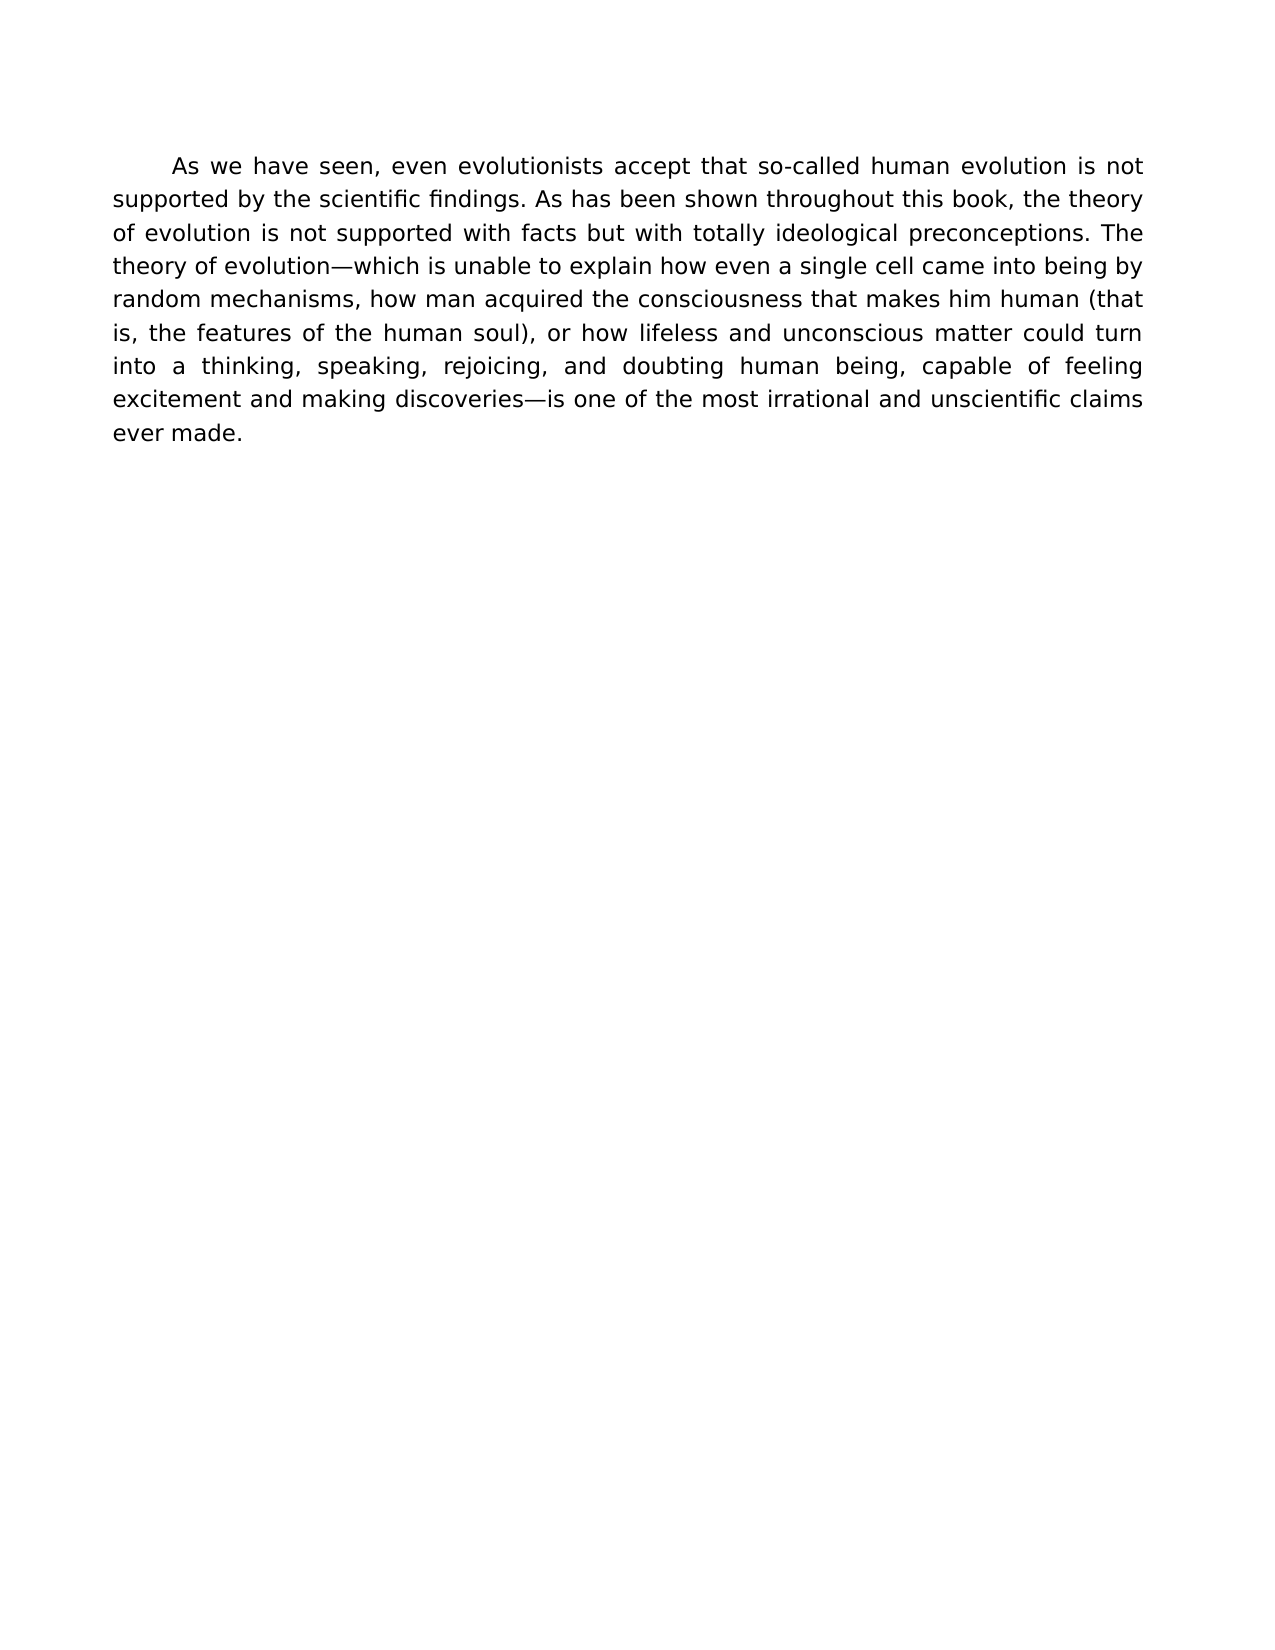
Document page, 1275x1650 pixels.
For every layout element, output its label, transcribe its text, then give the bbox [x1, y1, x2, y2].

text As we have seen, even evolutionists accept that so-called human evolution is not supported by the scientific findings. As has been shown throughout this book, the theory of evolution is not supported with facts but with totally ideological preconceptions. The theory of evolution—which is unable to explain how even a single cell came into being by random mechanisms, how man acquired the consciousness that makes him human (that is, the features of the human soul), or how lifeless and unconscious matter could turn into a thinking, speaking, rejoicing, and doubting human being, capable of feeling excitement and making discoveries—is one of the most irrational and unscientific claims ever made. [112, 148, 1145, 448]
